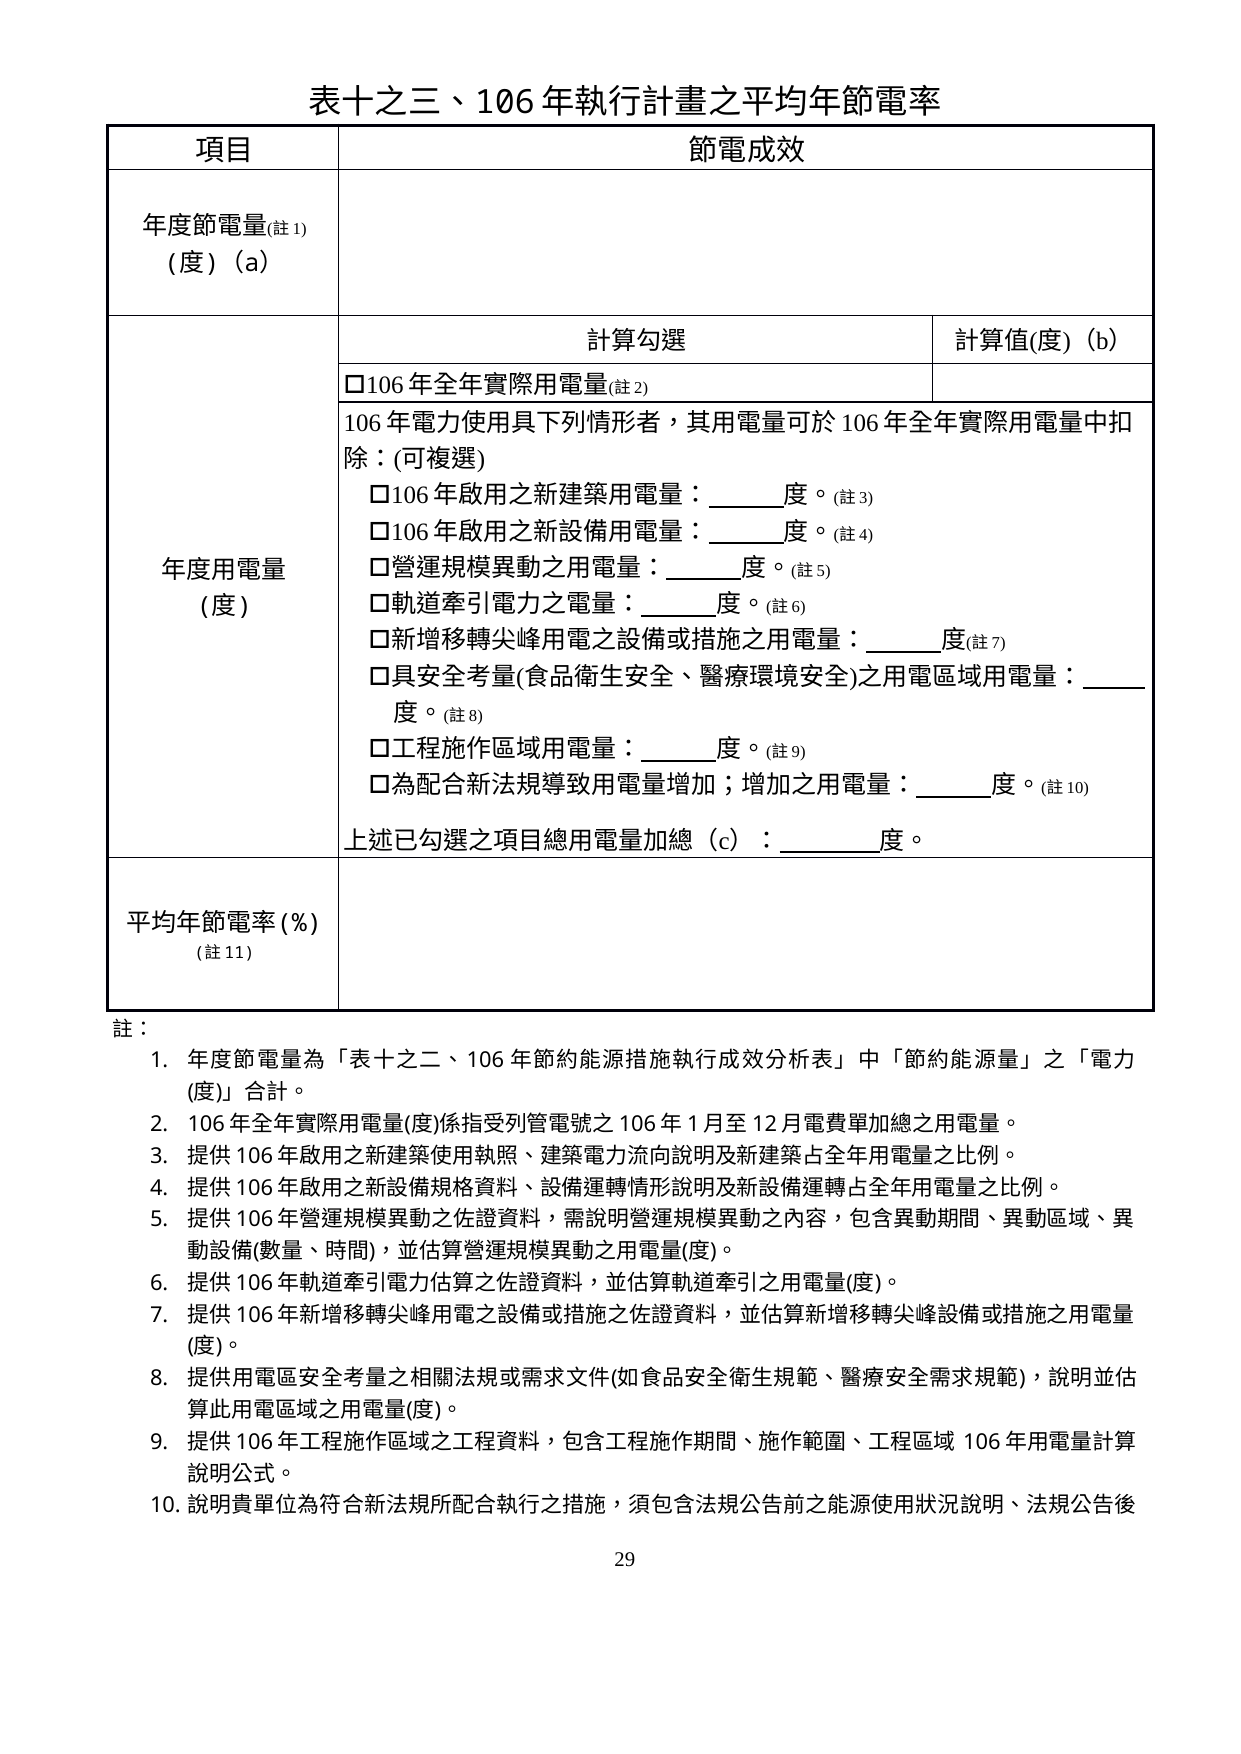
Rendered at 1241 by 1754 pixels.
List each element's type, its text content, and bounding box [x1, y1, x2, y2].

list 年度節電量為「表十之二、106年節約能源措施執行成效分析表」中「節約能源量」之「電力(度)」合計。 [150, 1042, 1137, 1106]
list 提供106年新增移轉尖峰用電之設備或措施之佐證資料，並估算新增移轉尖峰設備或措施之用電量(度)。 [150, 1297, 1137, 1360]
list 提供106年軌道牽引電力估算之佐證資料，並估算軌道牽引之用電量(度)。 [150, 1265, 1137, 1297]
list 說明貴單位為符合新法規所配合執行之措施，須包含法規公告前之能源使用狀況說明、法規公告後 [150, 1487, 1137, 1519]
table_cell 平均年節電率(%) (註11) [109, 858, 338, 1009]
list 提供用電區安全考量之相關法規或需求文件(如食品安全衛生規範、醫療安全需求規範)，說明並估算此用電區域之用電量(度)。 [150, 1360, 1137, 1424]
table_header 項目 [109, 127, 338, 169]
table_cell [339, 858, 1152, 1009]
list 106年全年實際用電量(度)係指受列管電號之106年1月至12月電費單加總之用電量。 [150, 1106, 1137, 1138]
table_cell 計算值(度)（b） [933, 316, 1152, 363]
text 表十之三、106年執行計畫之平均年節電率 [112, 75, 1137, 123]
table_cell 年度節電量(註1) (度)（a） [109, 170, 338, 314]
list 提供106年營運規模異動之佐證資料，需說明營運規模異動之內容，包含異動期間、異動區域、異動設備(數量、時間)，並估算營運規模異動之用電量(度)。 [150, 1201, 1137, 1265]
table_cell [933, 364, 1152, 401]
list 提供106年啟用之新建築使用執照、建築電力流向說明及新建築占全年用電量之比例。 [150, 1138, 1137, 1169]
table_cell 年度用電量 (度) [109, 316, 338, 857]
table_header 節電成效 [339, 127, 1152, 169]
table_cell [339, 170, 1152, 314]
list 提供106年啟用之新設備規格資料、設備運轉情形說明及新設備運轉占全年用電量之比例。 [150, 1169, 1137, 1201]
list 提供106年工程施作區域之工程資料，包含工程施作期間、施作範圍、工程區域106年用電量計算說明公式。 [150, 1424, 1137, 1487]
text 註： [112, 1012, 1240, 1042]
table_cell 106年電力使用具下列情形者，其用電量可於106年全年實際用電量中扣除：(可複選) 106年啟用之新建築用電量： 度。(註3) 106年啟用之新設備用電量： 度。(註4) 營運規模異動之用電量： 度。(註5) 軌道牽引電力之電量： 度。(註6) 新增移轉尖峰用電之設備或措施之用電量： 度(註7) 具安全考量(食品衛生安全、醫療環境安全)之用電區域用電量： 度。(註8) 工程施作區域用電量： 度。(註9) 為配合新法規導致用電量增加；增加之用電量： 度。(註10) 上述已勾選之項目總用電量加總（c）： 度。 [339, 403, 1152, 857]
table_cell 106年全年實際用電量(註2) [339, 364, 932, 401]
table_cell 計算勾選 [339, 316, 932, 363]
